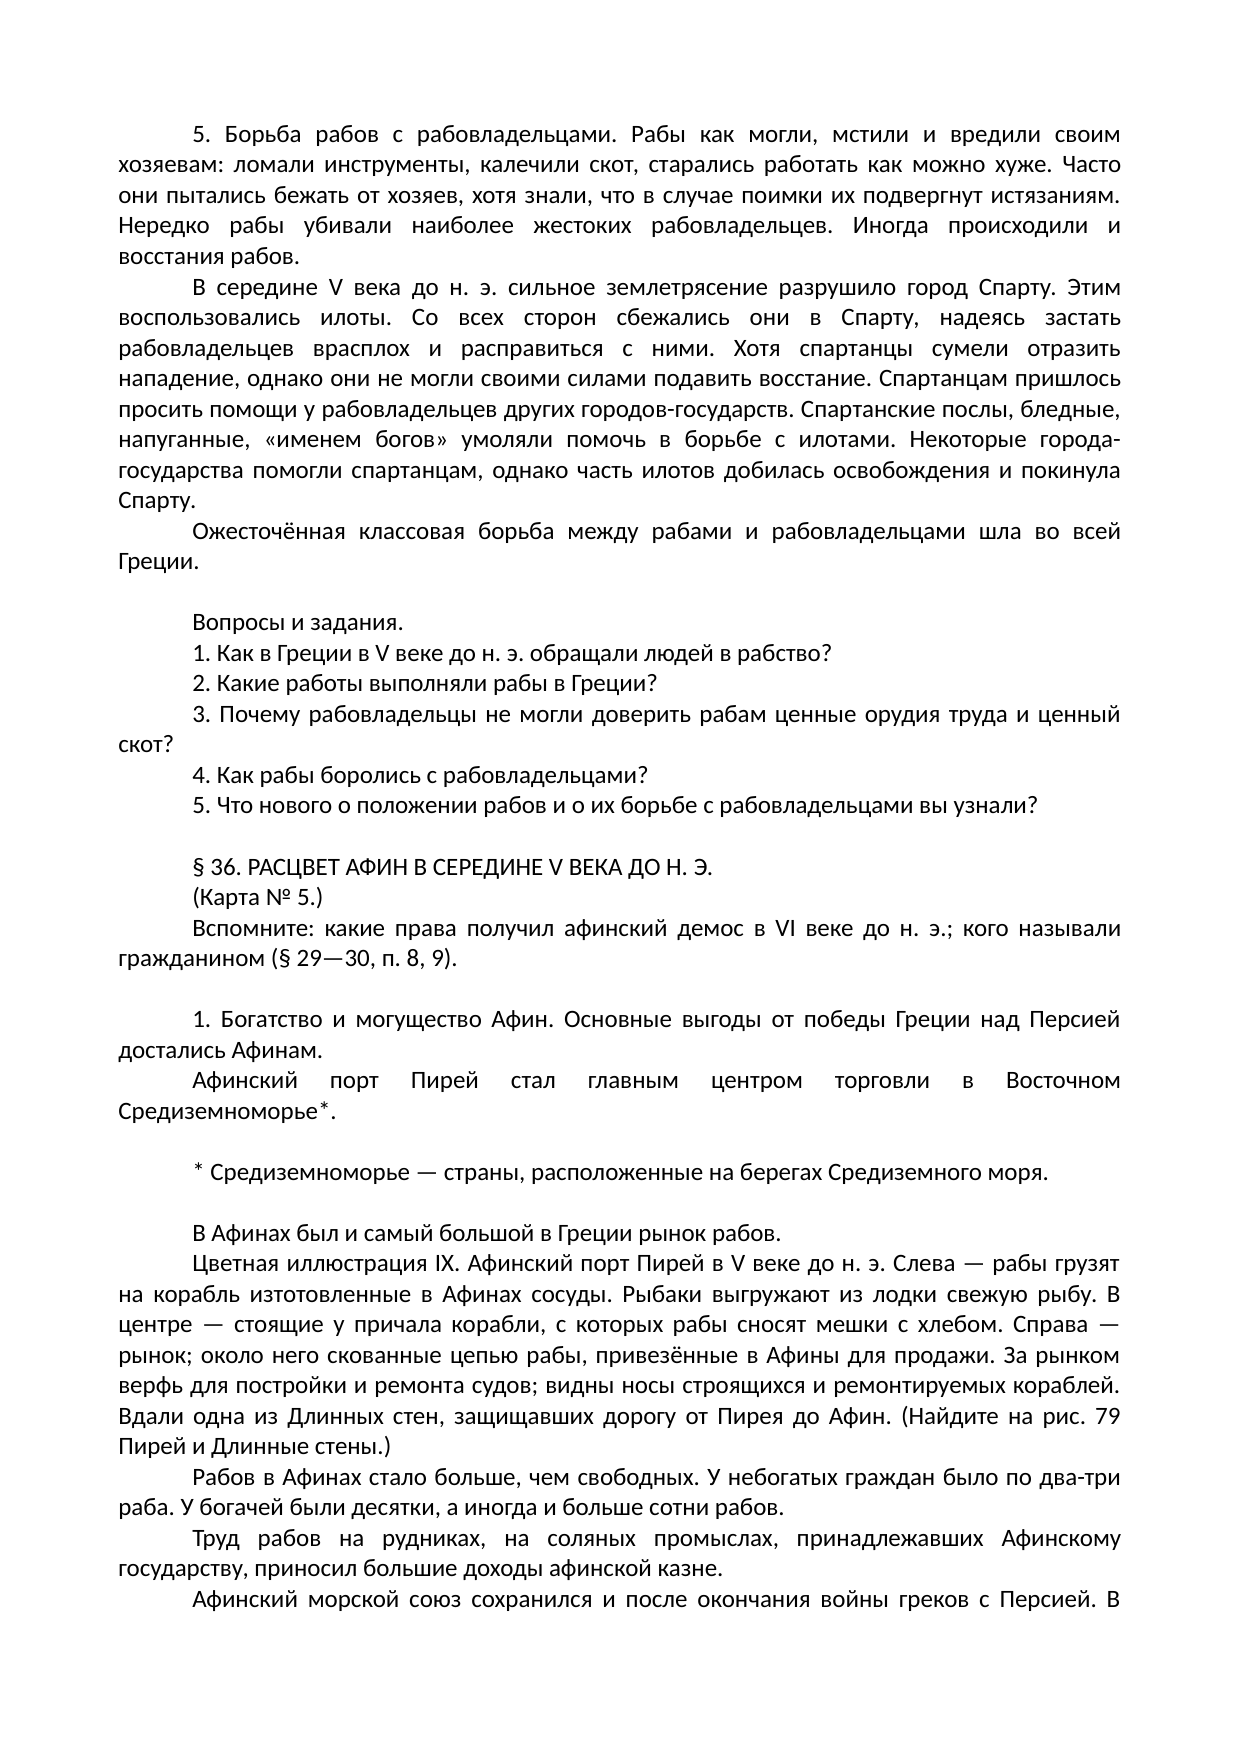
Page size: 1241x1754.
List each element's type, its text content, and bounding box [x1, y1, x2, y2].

text В Афинах был и самый большой в Греции рынок рабов. [118, 1217, 1122, 1247]
text * Средиземноморье — страны, расположенные на берегах Средиземного моря. [118, 1156, 1122, 1186]
text (Карта № 5.) [118, 881, 1122, 912]
text Вспомните: какие права получил афинский демос в VI веке до н. э.; кого называли гражданином (§ 29—30, п. 8, 9). [118, 912, 1122, 973]
text 4. Как рабы боролись с рабовладельцами? [118, 759, 1122, 789]
text 3. Почему рабовладельцы не могли доверить рабам ценные орудия труда и ценный скот? [118, 698, 1122, 759]
text Ожесточённая классовая борьба между рабами и рабовладельцами шла во всей Греции. [118, 515, 1122, 576]
text 2. Какие работы выполняли рабы в Греции? [118, 667, 1122, 698]
text Труд рабов на рудниках, на соляных промыслах, принадлежавших Афинскому государству, приносил большие доходы афинской казне. [118, 1522, 1122, 1583]
text § 36. РАСЦВЕТ АФИН В СЕРЕДИНЕ V ВЕКА ДО Н. Э. [118, 851, 1122, 881]
text Цветная иллюстрация IX. Афинский порт Пирей в V веке до н. э. Слева — рабы грузят на корабль изтотовленные в Афинах сосуды. Рыбаки выгружают из лодки свежую рыбу. В центре — стоящие у причала корабли, с которых рабы сносят мешки с хлебом. Справа — рынок; около него скованные цепью рабы, привезённые в Афины для продажи. За рынком верфь для постройки и ремонта судов; видны носы строящихся и ремонтируемых кораблей. Вдали одна из Длинных стен, защищавших дорогу от Пирея до Афин. (Найдите на рис. 79 Пирей и Длинные стены.) [118, 1247, 1122, 1461]
text 5. Борьба рабов с рабовладельцами. Рабы как могли, мстили и вредили своим хозяевам: ломали инструменты, калечили скот, старались работать как можно хуже. Часто они пытались бежать от хозяев, хотя знали, что в случае поимки их подвергнут истязаниям. Нередко рабы убивали наиболее жестоких рабовладельцев. Иногда происходили и восстания рабов. [118, 118, 1122, 271]
text Афинский морской союз сохранился и после окончания войны греков с Персией. В [118, 1583, 1122, 1614]
text В середине V века до н. э. сильное землетрясение разрушило город Спарту. Этим воспользовались илоты. Со всех сторон сбежались они в Спарту, надеясь застать рабовладельцев врасплох и расправиться с ними. Хотя спартанцы сумели отразить нападение, однако они не могли своими силами подавить восстание. Спартанцам пришлось просить помощи у рабовладельцев других городов-государств. Спартанские послы, бледные, напуганные, «именем богов» умоляли помочь в борьбе с илотами. Некоторые города-государства помогли спартанцам, однако часть илотов добилась освобождения и покинула Спарту. [118, 271, 1122, 515]
text Вопросы и задания. [118, 606, 1122, 637]
text 1. Богатство и могущество Афин. Основные выгоды от победы Греции над Персией достались Афинам. [118, 1003, 1122, 1064]
text 5. Что нового о положении рабов и о их борьбе с рабовладельцами вы узнали? [118, 789, 1122, 820]
text Афинский порт Пирей стал главным центром торговли в Восточном Средиземноморье*. [118, 1064, 1122, 1125]
text 1. Как в Греции в V веке до н. э. обращали людей в рабство? [118, 637, 1122, 667]
text Рабов в Афинах стало больше, чем свободных. У небогатых граждан было по два-три раба. У богачей были десятки, а иногда и больше сотни рабов. [118, 1461, 1122, 1522]
